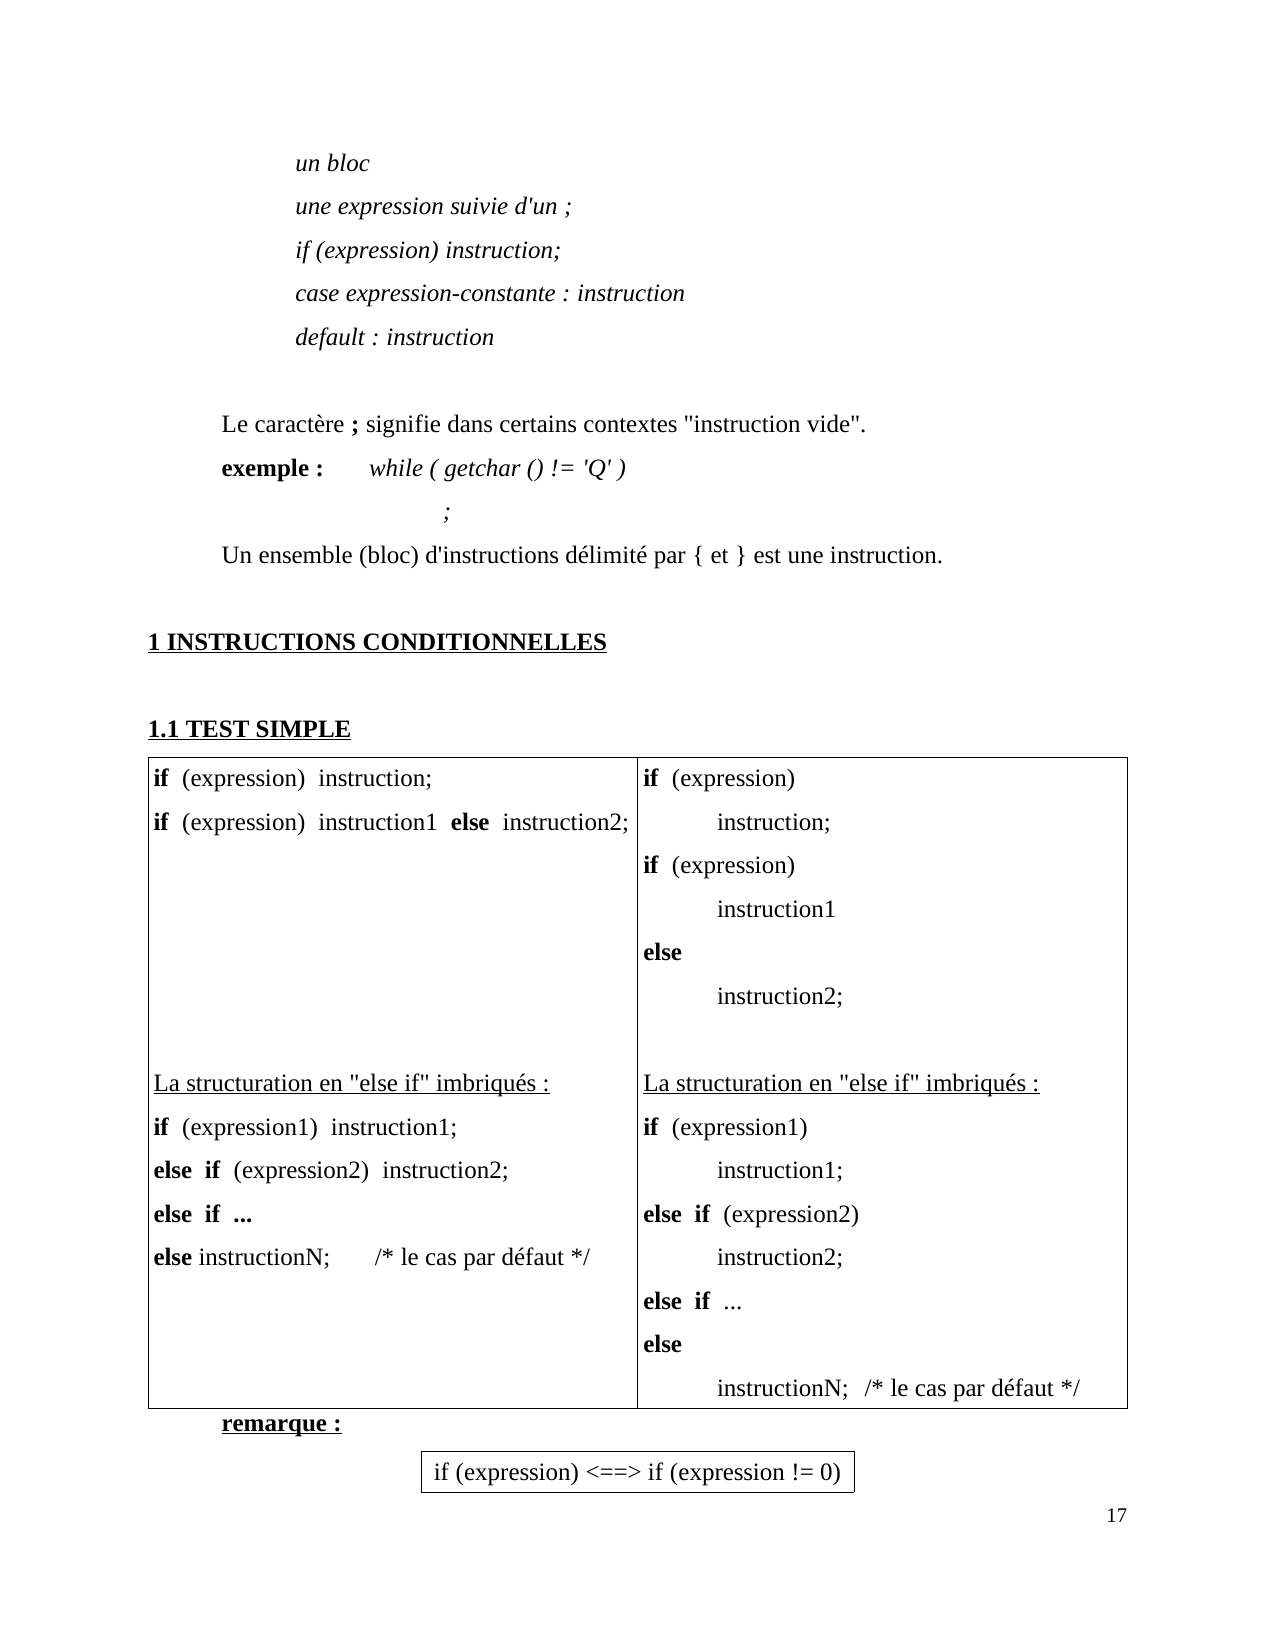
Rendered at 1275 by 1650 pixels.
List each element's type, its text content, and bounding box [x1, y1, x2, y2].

text ; [295, 496, 1127, 525]
text 1 INSTRUCTIONs CONDITIONNELLES [148, 627, 1127, 656]
text 1.1 TEST simple [148, 714, 1127, 743]
text une expression suivie d'un ; [221, 191, 1127, 220]
text case expression-constante : instruction [221, 278, 1127, 307]
text Un ensemble (bloc) d'instructions délimité par { et } est une instruction. [148, 539, 1127, 568]
table_header if (expression) instruction; if (expression) instruction1 else instruction2; La structuration en "else if" imbriqués : if (expression1) instruction1; else if (expression2) instruction2; else if ... else instructionN; /* le cas par défaut */ [149, 758, 637, 1407]
text if (expression) instruction; [221, 235, 1127, 264]
text exemple : while ( getchar () != 'Q' ) [221, 452, 1127, 481]
text default : instruction [221, 322, 1127, 351]
text remarque : [148, 1409, 1127, 1437]
table_header if (expression) <==> if (expression != 0) [422, 1452, 854, 1492]
text Le caractère ; signifie dans certains contextes "instruction vide". [221, 409, 1127, 438]
table_header if (expression) instruction; if (expression) instruction1 else instruction2; La structuration en "else if" imbriqués : if (expression1) instruction1; else if (expression2) instruction2; else if ... else instructionN; /* le cas par défaut */ [638, 758, 1127, 1407]
text un bloc [221, 148, 1127, 177]
